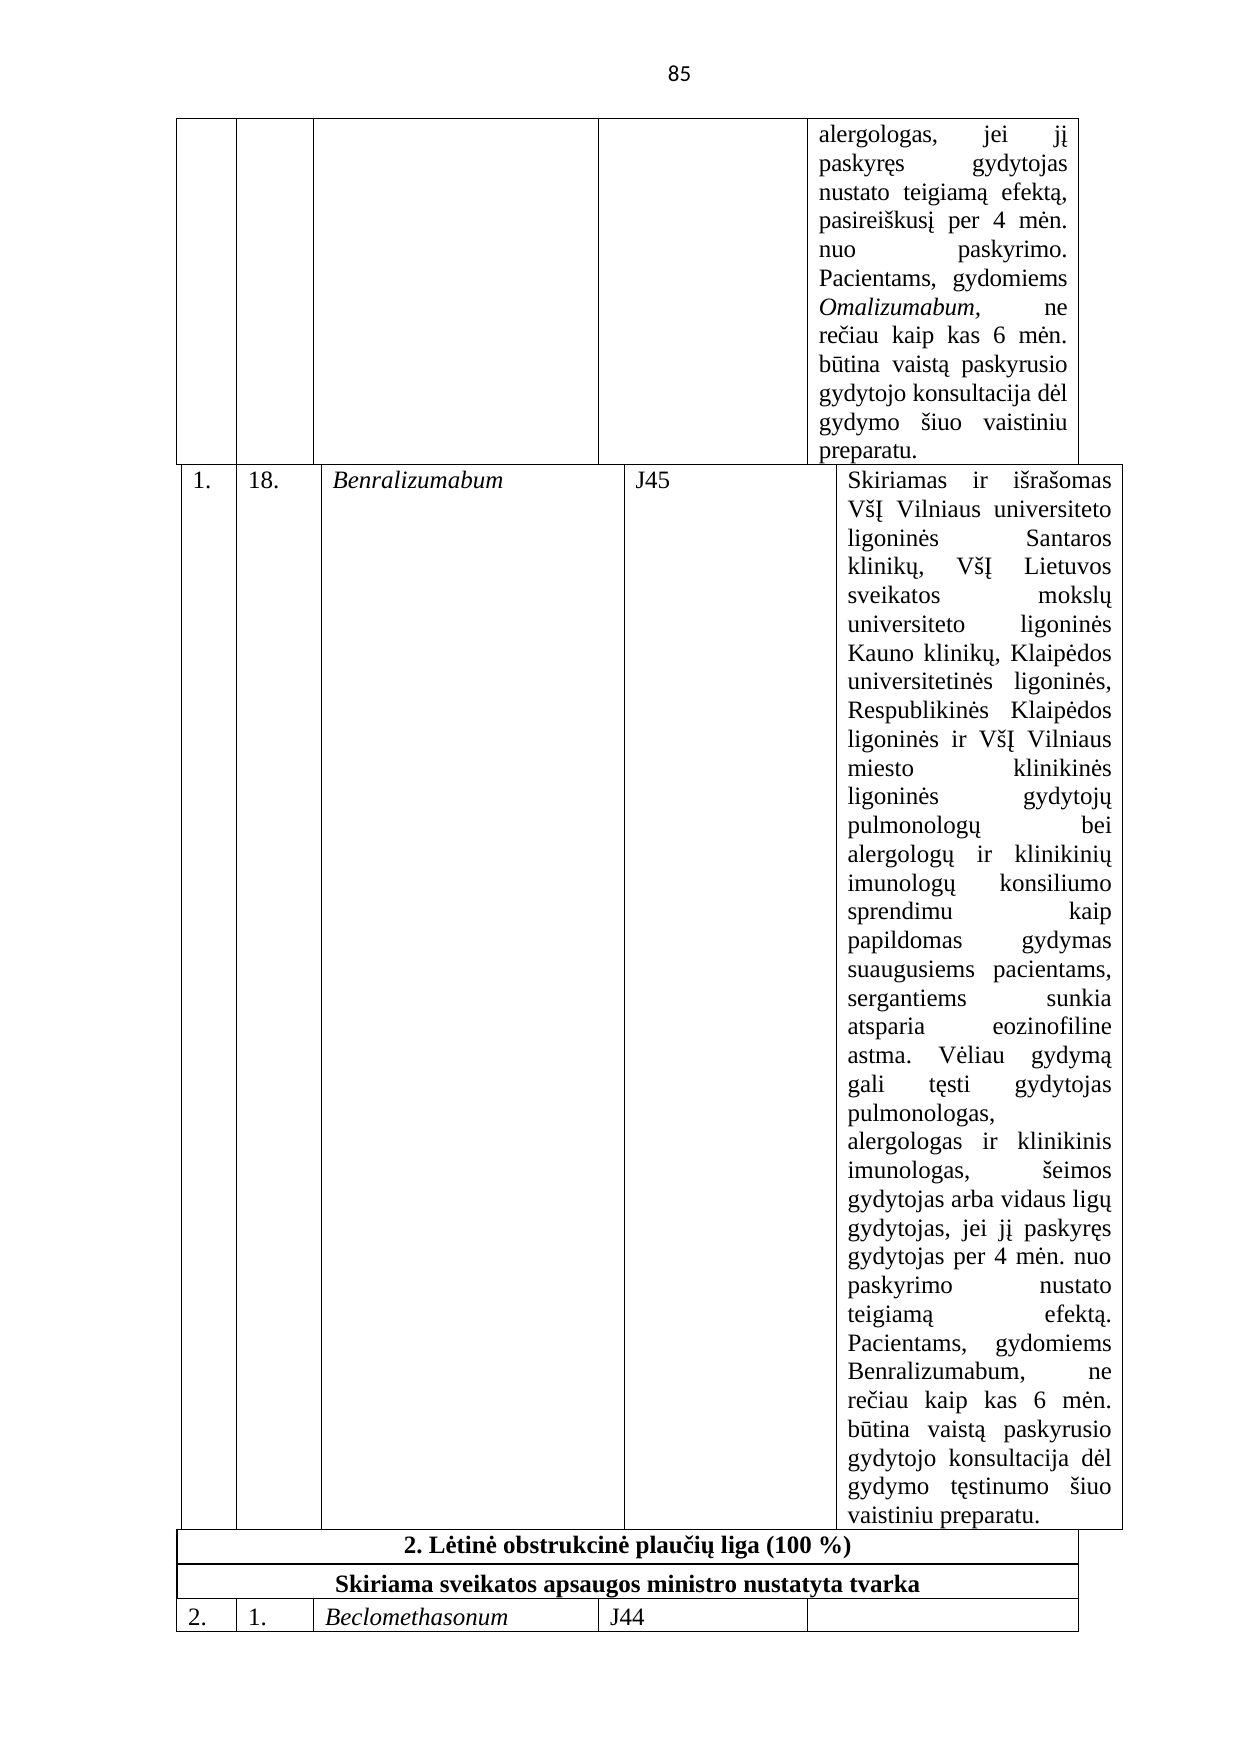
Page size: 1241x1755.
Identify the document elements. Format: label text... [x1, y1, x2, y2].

table_cell [1109, 1530, 1123, 1563]
table_cell [1079, 118, 1083, 464]
table_cell [1079, 1598, 1083, 1631]
table_cell [599, 119, 807, 464]
table_cell [1093, 118, 1099, 464]
table_cell [1099, 118, 1103, 464]
table_cell [1084, 1563, 1088, 1598]
table_cell 2. Lėtinė obstrukcinė plaučių liga (100 %) [178, 1530, 1078, 1563]
table_cell [237, 119, 313, 464]
table_cell [1103, 1563, 1109, 1598]
table_cell [1099, 1530, 1103, 1563]
table_cell [808, 1599, 1078, 1631]
table_cell J45 [625, 465, 836, 1529]
table_cell [1093, 1598, 1099, 1631]
table_cell Benralizumabum [322, 465, 624, 1529]
table_cell 18. [237, 465, 321, 1529]
table_cell [1079, 1530, 1083, 1563]
table_cell Skiriama sveikatos apsaugos ministro nustatyta tvarka [178, 1565, 1078, 1598]
table_cell [1084, 1598, 1088, 1631]
table_cell [177, 119, 236, 464]
table_cell [1088, 1598, 1093, 1631]
table_cell [1103, 1530, 1109, 1563]
table_cell Skiriamas ir išrašomas VšĮ Vilniaus universiteto ligoninės Santaros klinikų, VšĮ Lietuvos sveikatos mokslų universiteto ligoninės Kauno klinikų, Klaipėdos universitetinės ligoninės, Respublikinės Klaipėdos ligoninės ir VšĮ Vilniaus miesto klinikinės ligoninės gydytojų pulmonologų bei alergologų ir klinikinių imunologų konsiliumo sprendimu kaip papildomas gydymas suaugusiems pacientams, sergantiems sunkia atsparia eozinofiline astma. Vėliau gydymą gali tęsti gydytojas pulmonologas, alergologas ir klinikinis imunologas, šeimos gydytojas arba vidaus ligų gydytojas, jei jį paskyręs gydytojas per 4 mėn. nuo paskyrimo nustato teigiamą efektą. Pacientams, gydomiems Benralizumabum, ne rečiau kaip kas 6 mėn. būtina vaistą paskyrusio gydytojo konsultacija dėl gydymo tęstinumo šiuo vaistiniu preparatu. [837, 465, 1122, 1529]
table_cell [1109, 1598, 1123, 1631]
table_cell Beclomethasonum [314, 1599, 598, 1631]
table_cell [1103, 1598, 1109, 1631]
table_cell 2. [177, 1599, 236, 1631]
table_cell [1088, 1530, 1093, 1563]
table_cell [177, 465, 181, 1529]
table_cell [1088, 118, 1093, 464]
table_cell alergologas, jei jį paskyręs gydytojas nustato teigiamą efektą, pasireiškusį per 4 mėn. nuo paskyrimo. Pacientams, gydomiems Omalizumabum, ne rečiau kaip kas 6 mėn. būtina vaistą paskyrusio gydytojo konsultacija dėl gydymo šiuo vaistiniu preparatu. [808, 119, 1078, 464]
table_cell 1. [237, 1599, 313, 1631]
table_cell [1109, 118, 1123, 464]
table_cell [1109, 1563, 1123, 1598]
table_cell [1099, 1563, 1103, 1598]
table_cell [1084, 1530, 1088, 1563]
table_cell [1099, 1598, 1103, 1631]
table_cell [1084, 118, 1088, 464]
table_cell [1103, 118, 1109, 464]
table_cell [1088, 1563, 1093, 1598]
table_cell [1093, 1563, 1099, 1598]
table_cell 1. [182, 465, 236, 1529]
table_cell J44 [599, 1599, 807, 1631]
table_cell [1079, 1563, 1083, 1598]
table_cell [1093, 1530, 1099, 1563]
table_cell [314, 119, 598, 464]
